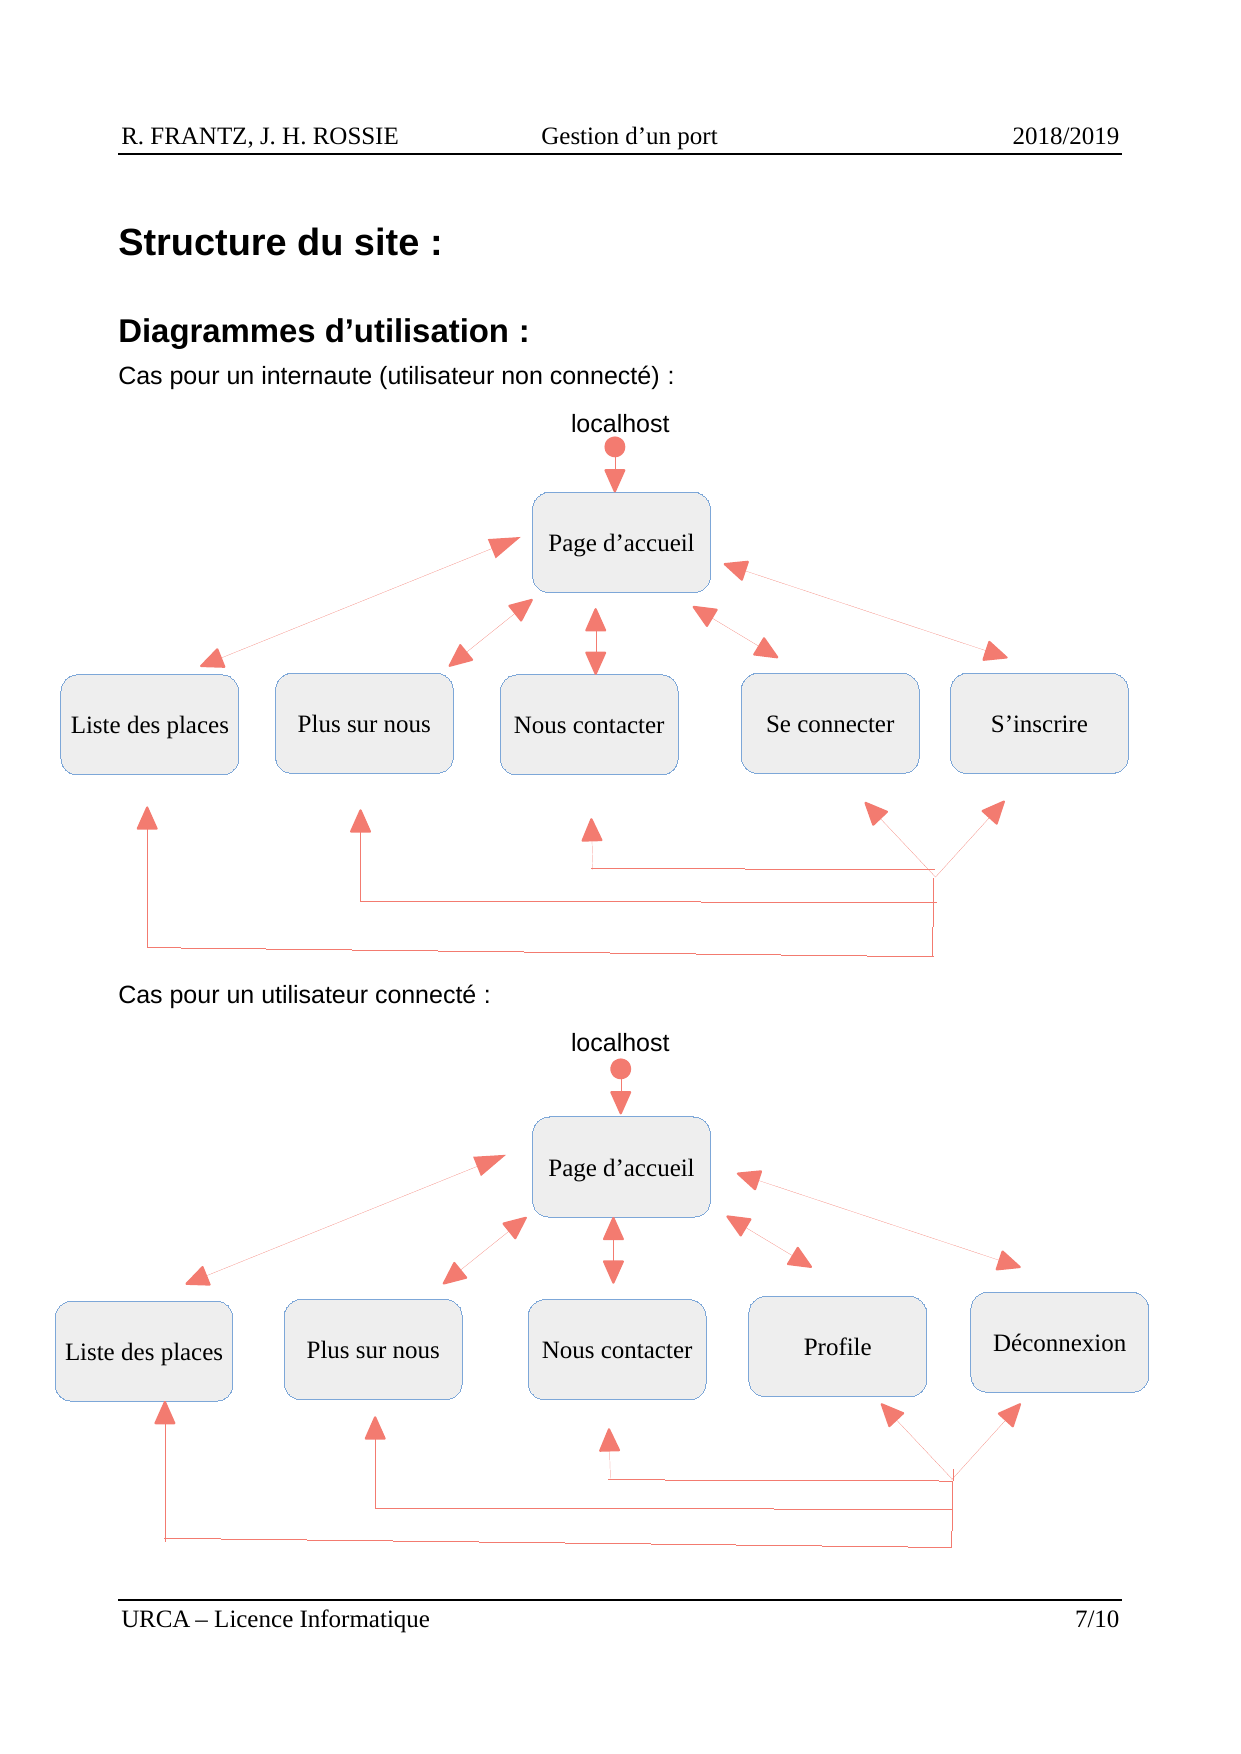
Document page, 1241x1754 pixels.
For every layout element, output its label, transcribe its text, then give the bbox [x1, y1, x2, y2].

text localhost [118, 1028, 1122, 1057]
subtitle Structure du site : [118, 220, 1122, 263]
text localhost [118, 409, 1122, 438]
subtitle Diagrammes d’utilisation : [118, 311, 1122, 349]
text Cas pour un internaute (utilisateur non connecté) : [118, 361, 1122, 390]
text Cas pour un utilisateur connecté : [118, 980, 1122, 1009]
